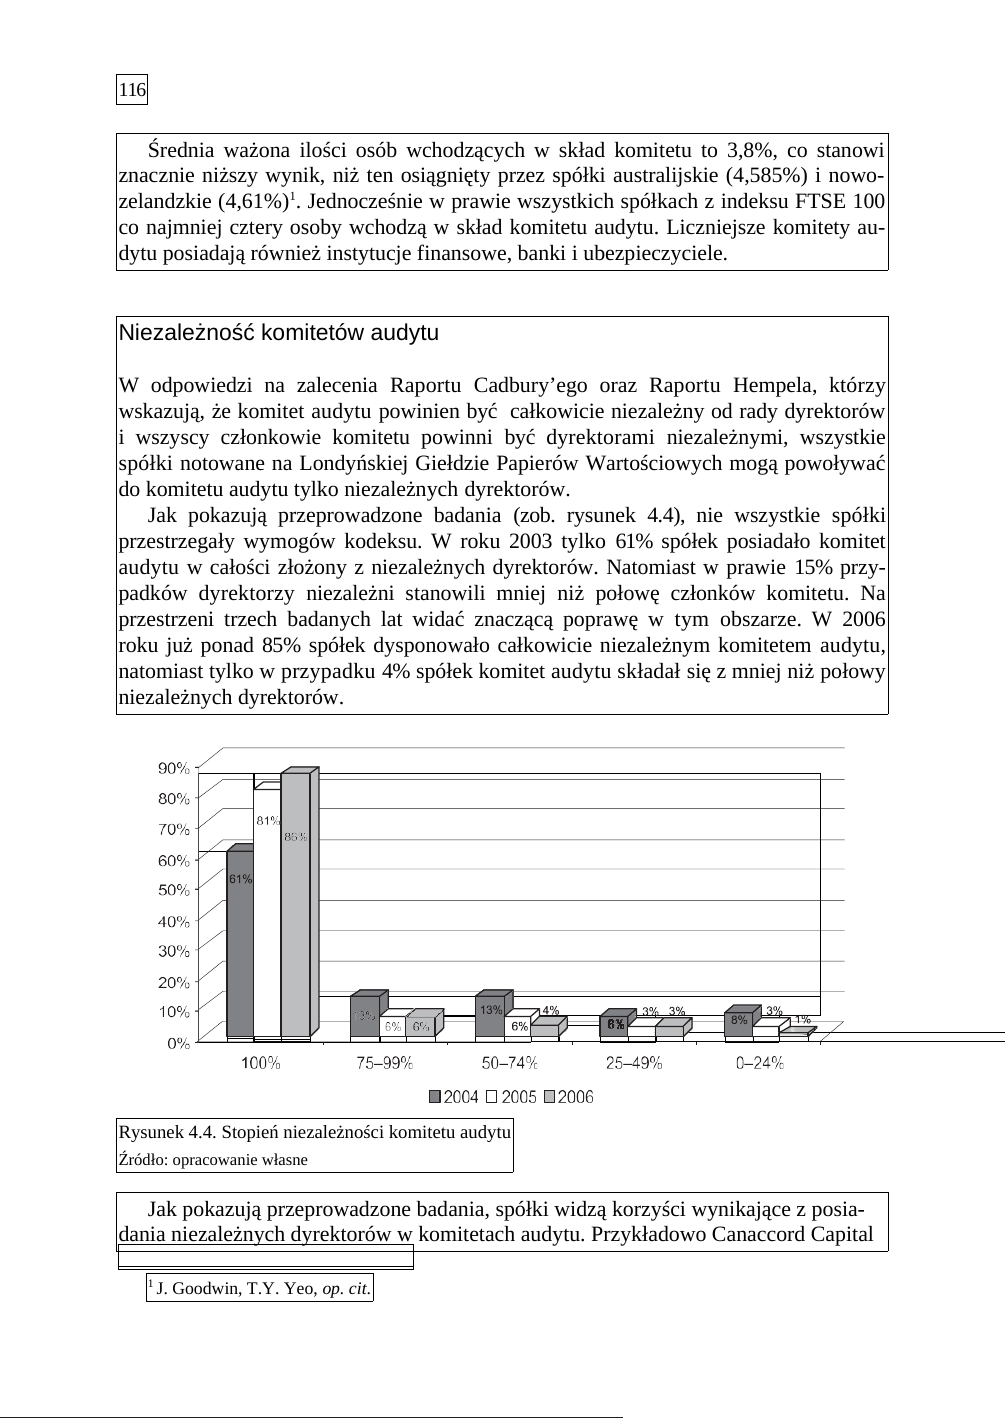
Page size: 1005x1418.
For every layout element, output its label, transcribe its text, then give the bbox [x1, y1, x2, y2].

picture [560, 1029, 568, 1037]
picture [725, 1007, 762, 1036]
picture [560, 1018, 568, 1033]
picture [351, 991, 445, 1037]
picture [231, 845, 253, 850]
text Niezależność komitetów audytu [118, 319, 888, 346]
picture [756, 1019, 786, 1025]
text Jak pokazują przeprowadzone badania (zob. rysunek 4.4), nie wszystkie spółki przestrzegały wymogów kodeksu. W roku 2003 tylko 61% spółek posiadało komitet audytu w całości złożony z niezależnych dyrektorów. Natomiast w prawie 15% przy- padków dyrektorzy niezależni stanowili mniej niż połowę członków komitetu. Na przestrzeni trzech badanych lat widać znaczącą poprawę w tym obszarze. W 2006 roku już ponad 85% spółek dysponowało całkowicie niezależnym komitetem audytu, natomiast tylko w przypadku 4% spółek komitet audytu składał się z mniej niż połowy niezależnych dyrektorów. [118, 502, 886, 709]
picture [480, 991, 509, 995]
text Rysunek 4.4. Stopień niezależności komitetu audytu [118, 1121, 512, 1143]
picture [281, 766, 289, 771]
picture [659, 1019, 688, 1025]
text Jak pokazują przeprowadzone badania, spółki widzą korzyści wynikające z posia- dania niezależnych dyrektorów w komitetach audytu. Przykładowo Canaccord Capital [118, 1196, 888, 1247]
picture [628, 1028, 655, 1036]
picture [250, 1056, 280, 1069]
picture [311, 769, 319, 1033]
picture [531, 1026, 558, 1036]
picture [545, 1091, 554, 1102]
picture [357, 1056, 413, 1069]
picture [228, 852, 253, 1036]
picture [656, 1028, 683, 1036]
picture [600, 1008, 607, 1014]
picture [632, 1017, 662, 1025]
picture [158, 762, 199, 1049]
picture [534, 1017, 564, 1024]
picture [254, 774, 309, 1036]
picture [350, 989, 359, 995]
picture [508, 1010, 536, 1015]
text 116 [118, 78, 147, 101]
picture [724, 1005, 731, 1011]
picture [356, 991, 384, 995]
text W odpowiedzi na zalecenia Raportu Cadbury’ego oraz Raportu Hempela, którzy wskazują, że komitet audytu powinien być całkowicie niezależny od rady dyrektorów i wszyscy członkowie komitetu powinni być dyrektorami niezależnymi, wszystkie spółki notowane na Londyńskiej Giełdzie Papierów Wartościowych mogą powoływać do komitetu audytu tylko niezależnych dyrektorów. [118, 372, 886, 501]
picture [810, 1028, 817, 1037]
picture [601, 1011, 637, 1036]
picture [685, 1029, 693, 1037]
picture [502, 1090, 536, 1103]
picture [736, 1056, 784, 1069]
picture [226, 843, 234, 850]
picture [728, 1006, 758, 1012]
picture [606, 1056, 662, 1069]
picture [286, 768, 314, 772]
picture [430, 1091, 439, 1102]
picture [312, 1030, 319, 1037]
picture [604, 1010, 633, 1015]
text Średnia ważona ilości osób wchodzących w skład komitetu to 3,8%, co stanowi znacznie niższy wynik, niż ten osiągnięty przez spółki australijskie (4,585%) i nowo- zelandzkie (4,61%)1. Jednocześnie w prawie wszystkich spółkach z indeksu FTSE 100 co najmniej cztery osoby wchodzą w skład komitetu audytu. Liczniejsze komitety au- dytu posiadają również instytucje finansowe, banki i ubezpieczyciele. [118, 137, 886, 266]
picture [505, 1011, 540, 1036]
picture [482, 1056, 538, 1069]
picture [476, 991, 514, 1036]
text 1 J. Goodwin, T.Y. Yeo, op. cit. [148, 1276, 373, 1298]
picture [487, 1091, 496, 1102]
picture [253, 781, 262, 788]
picture [784, 1028, 812, 1032]
picture [444, 1090, 478, 1103]
picture [684, 1020, 692, 1034]
text Źródło: opracowanie własne [118, 1149, 512, 1168]
picture [258, 783, 280, 788]
picture [558, 1090, 593, 1103]
picture [753, 1019, 791, 1036]
